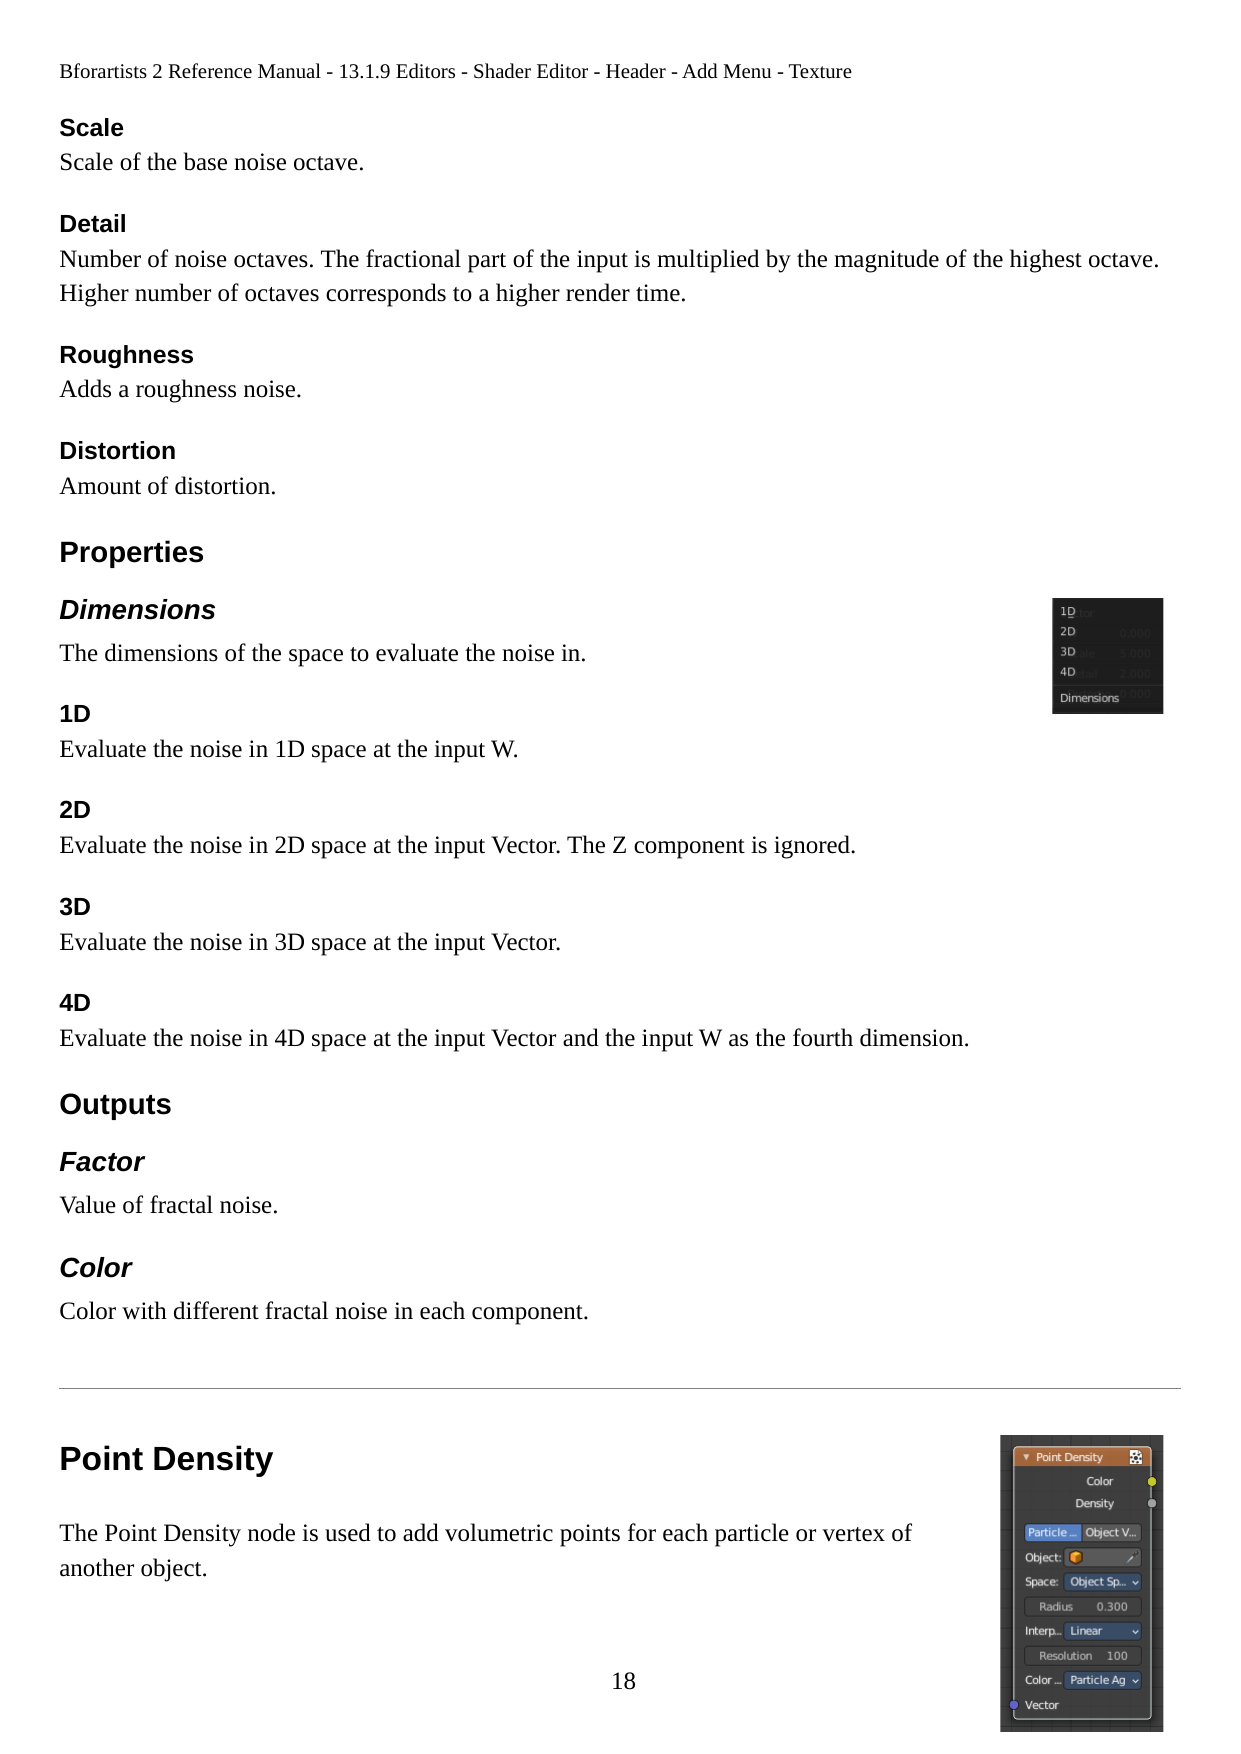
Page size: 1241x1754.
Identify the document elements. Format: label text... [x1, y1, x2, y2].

picture [1052, 598, 1164, 714]
subtitle Outputs [59, 1087, 1181, 1121]
subtitle Properties [59, 534, 1181, 568]
text Amount of distortion. [59, 471, 1181, 500]
subtitle Distortion [59, 436, 1181, 465]
subtitle 3D [59, 892, 1181, 921]
text Evaluate the noise in 1D space at the input W. [59, 734, 1181, 763]
text Evaluate the noise in 4D space at the input Vector and the input W as the fourth dimension. [59, 1023, 1181, 1052]
subtitle Detail [59, 209, 1181, 237]
text Evaluate the noise in 3D space at the input Vector. [59, 927, 1181, 956]
subtitle Point Density [59, 1439, 1000, 1477]
subtitle Color [59, 1251, 1181, 1283]
subtitle 2D [59, 796, 1181, 824]
subtitle Roughness [59, 340, 1181, 368]
subtitle Dimensions [59, 593, 1181, 625]
text Scale of the base noise octave. [59, 147, 1181, 176]
subtitle 4D [59, 988, 1181, 1017]
subtitle [1164, 1439, 1181, 1477]
text Color with different fractal noise in each component. [59, 1296, 1181, 1324]
picture [1000, 1435, 1164, 1732]
text Number of noise octaves. The fractional part of the input is multiplied by the magnitude of the highest octave. Higher number of octaves corresponds to a higher render time. [59, 244, 1181, 307]
subtitle Factor [59, 1146, 1181, 1177]
text Evaluate the noise in 2D space at the input Vector. The Z component is ignored. [59, 830, 1181, 859]
subtitle 1D [59, 699, 1181, 728]
text The Point Density node is used to add volumetric points for each particle or vertex of another object. [59, 1518, 1000, 1582]
text The dimensions of the space to evaluate the noise in. [59, 638, 1052, 666]
subtitle Scale [59, 113, 1181, 141]
text Adds a roughness noise. [59, 374, 1181, 403]
text Value of fractal noise. [59, 1190, 1181, 1219]
